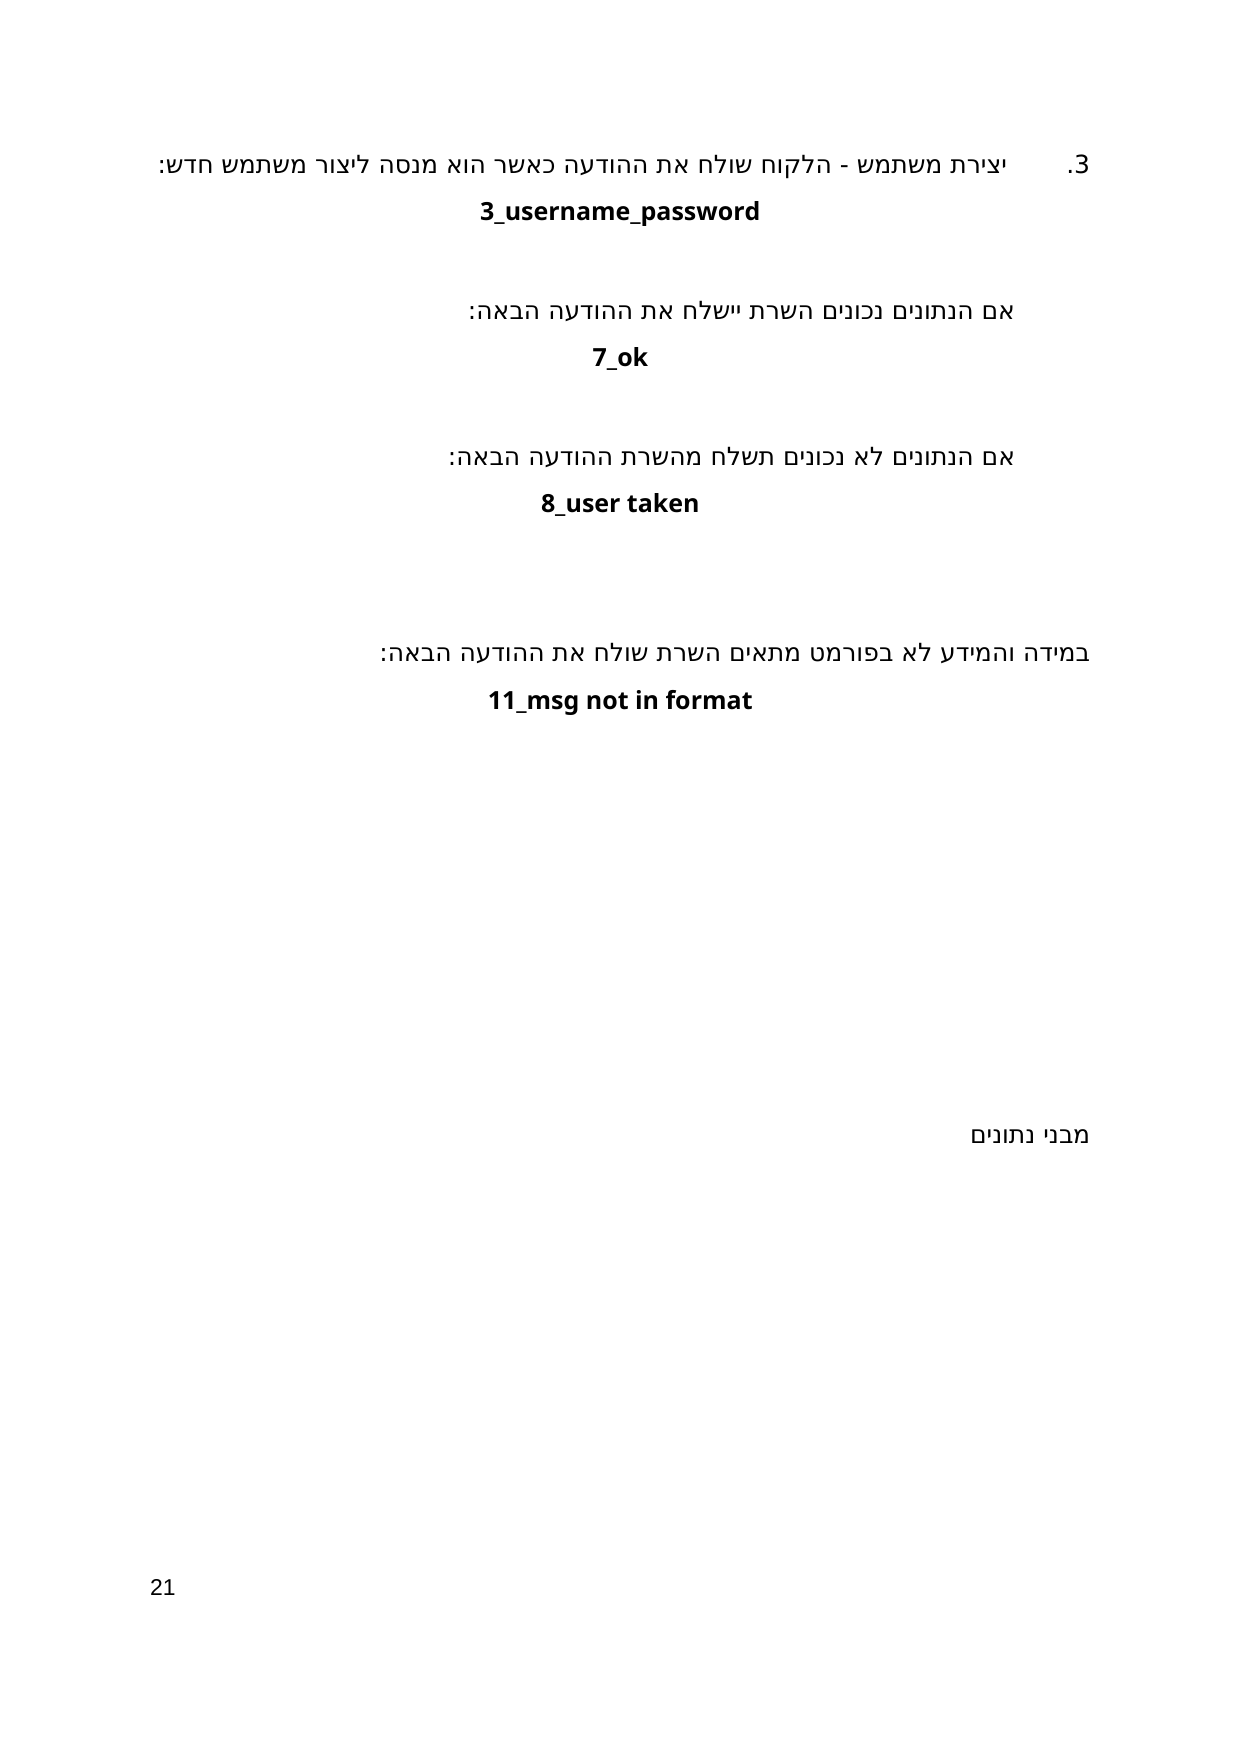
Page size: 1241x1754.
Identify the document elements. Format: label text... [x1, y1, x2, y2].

text אם הנתונים לא נכונים תשלח מהשרת ההודעה הבאה: [150, 442, 1090, 471]
text אם הנתונים נכונים השרת יישלח את ההודעה הבאה: [150, 296, 1090, 325]
text מבני נתונים [150, 1120, 1090, 1149]
text 11_msg not in format [150, 682, 1090, 716]
text 8_user taken [150, 485, 1090, 519]
text 7_ok [150, 339, 1090, 374]
text 3_username_password [150, 194, 1090, 228]
text 3. יצירת משתמש - הלקוח שולח את ההודעה כאשר הוא מנסה ליצור משתמש חדש: [150, 150, 1090, 179]
text במידה והמידע לא בפורמט מתאים השרת שולח את ההודעה הבאה: [150, 638, 1090, 668]
